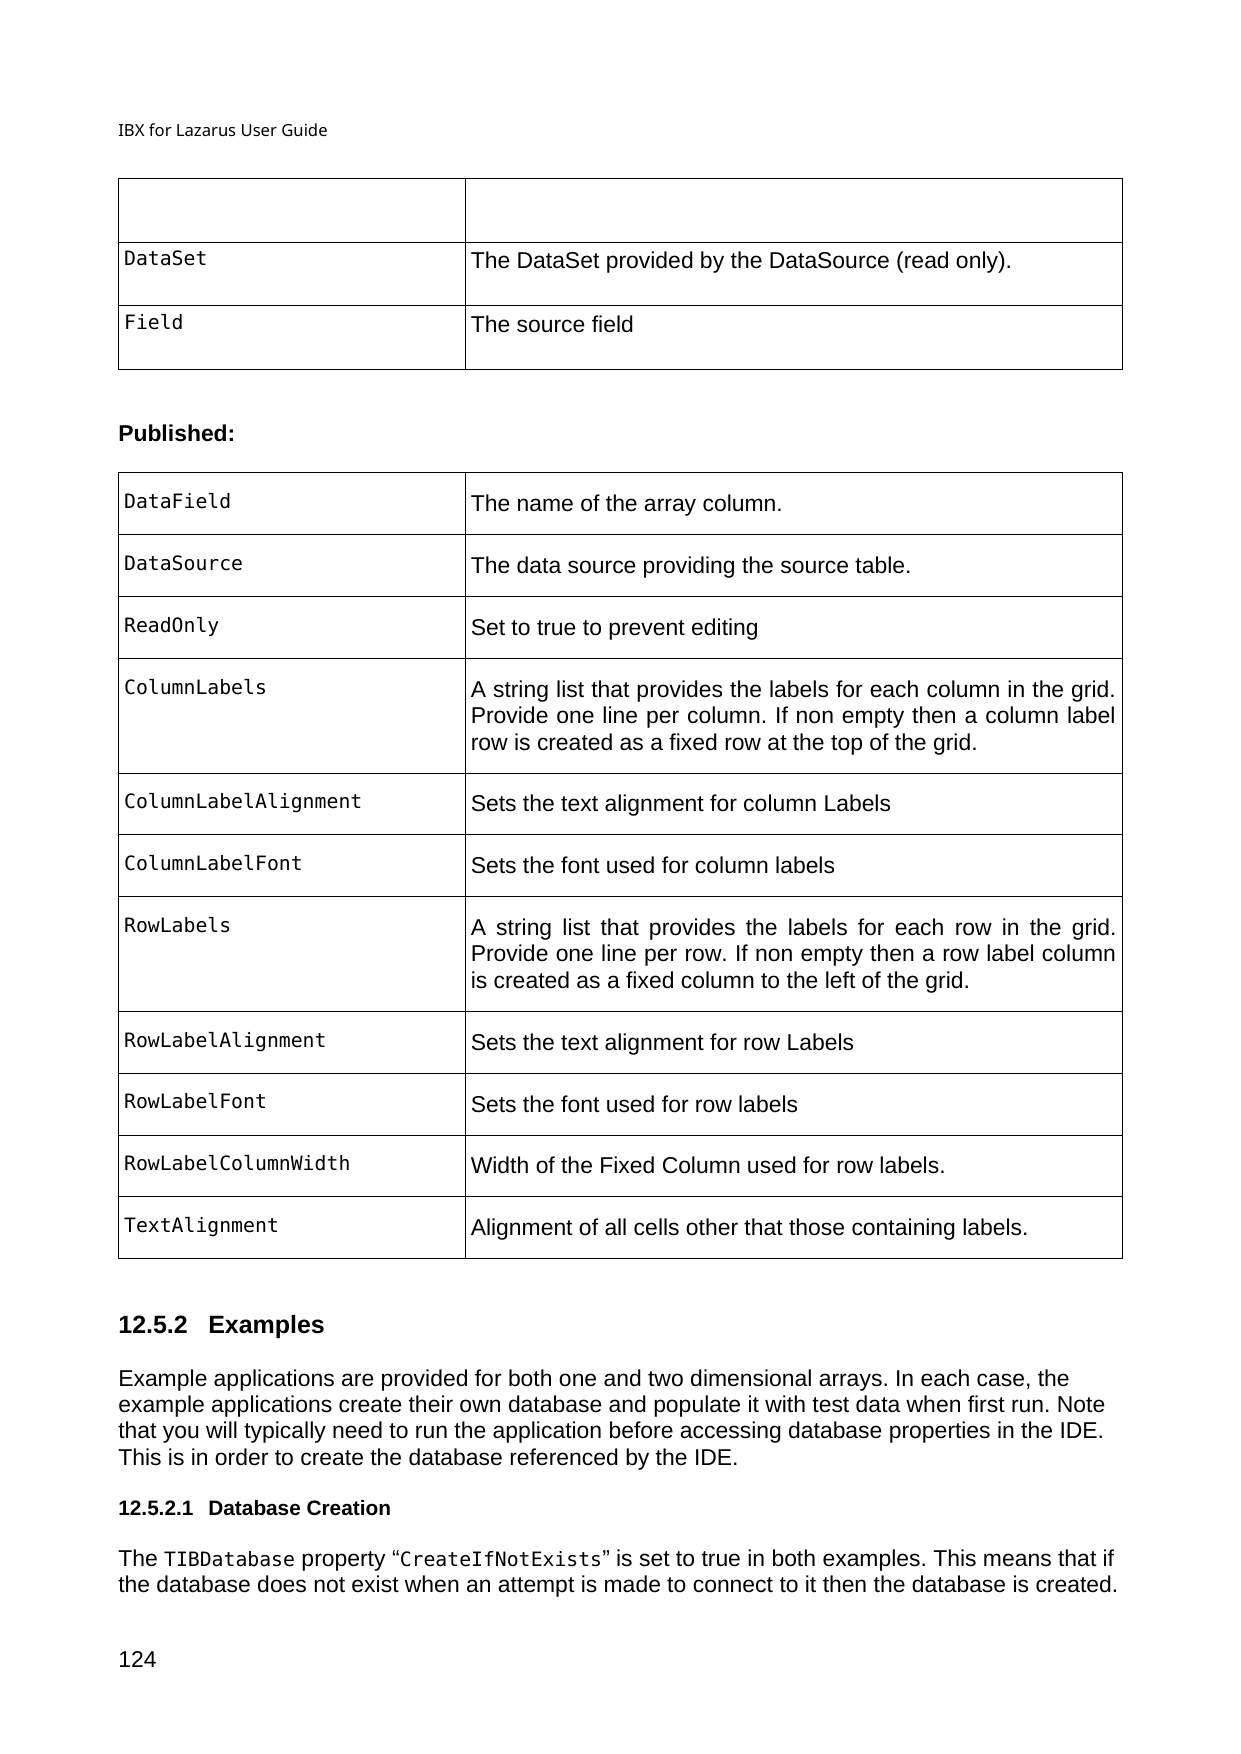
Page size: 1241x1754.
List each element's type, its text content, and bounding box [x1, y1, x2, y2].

table_cell ReadOnly [119, 597, 465, 658]
table_header [466, 179, 1122, 242]
table_header [119, 179, 465, 242]
table_cell TextAlignment [119, 1197, 465, 1258]
table_cell RowLabelColumnWidth [119, 1136, 465, 1196]
table_cell RowLabels [119, 897, 465, 1011]
table_cell The DataSet provided by the DataSource (read only). [466, 243, 1122, 305]
table_cell RowLabelFont [119, 1074, 465, 1134]
subtitle Database Creation [118, 1496, 1122, 1519]
table_cell ColumnLabels [119, 659, 465, 772]
subtitle Examples [118, 1310, 1122, 1339]
table_cell Set to true to prevent editing [466, 597, 1122, 658]
text The TIBDatabase property “CreateIfNotExists” is set to true in both examples. This means that if the database does not exist when an attempt is made to connect to it then the database is created. [118, 1545, 1122, 1598]
table_cell The source field [466, 306, 1122, 368]
table_cell The data source providing the source table. [466, 535, 1122, 596]
table_cell Sets the font used for row labels [466, 1074, 1122, 1134]
table_header The name of the array column. [466, 473, 1122, 534]
table_header DataField [119, 473, 465, 534]
text Published: [118, 420, 1122, 447]
table_cell ColumnLabelFont [119, 835, 465, 896]
table_cell Sets the text alignment for column Labels [466, 774, 1122, 834]
table_cell Sets the font used for column labels [466, 835, 1122, 896]
table_cell ColumnLabelAlignment [119, 774, 465, 834]
table_cell A string list that provides the labels for each column in the grid. Provide one line per column. If non empty then a column label row is created as a fixed row at the top of the grid. [466, 659, 1122, 772]
table_cell Sets the text alignment for row Labels [466, 1012, 1122, 1073]
table_cell A string list that provides the labels for each row in the grid. Provide one line per row. If non empty then a row label column is created as a fixed column to the left of the grid. [466, 897, 1122, 1011]
table_cell Alignment of all cells other that those containing labels. [466, 1197, 1122, 1258]
table_cell DataSource [119, 535, 465, 596]
table_cell Field [119, 306, 465, 368]
table_cell DataSet [119, 243, 465, 305]
table_cell Width of the Fixed Column used for row labels. [466, 1136, 1122, 1196]
text Example applications are provided for both one and two dimensional arrays. In each case, the example applications create their own database and populate it with test data when first run. Note that you will typically need to run the application before accessing database properties in the IDE. This is in order to create the database referenced by the IDE. [118, 1364, 1122, 1470]
table_cell RowLabelAlignment [119, 1012, 465, 1073]
